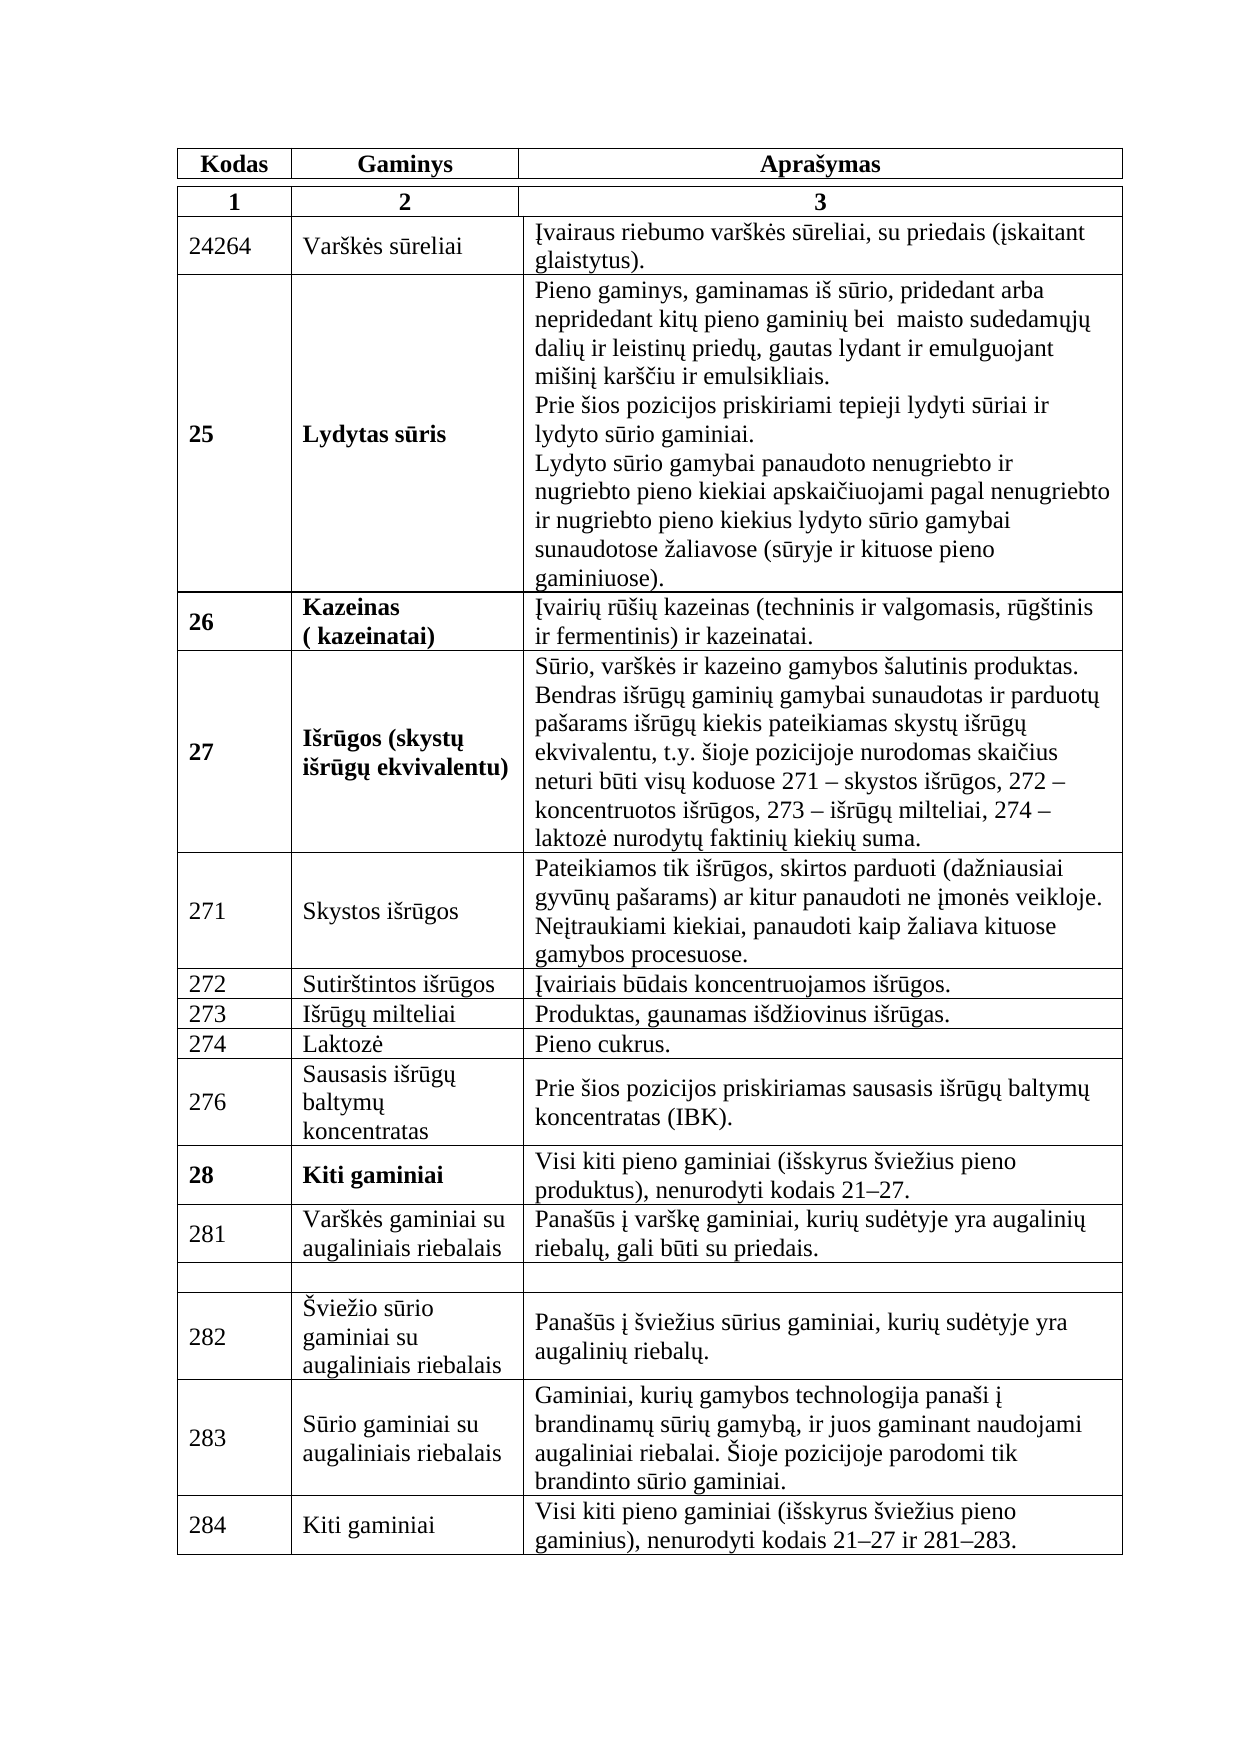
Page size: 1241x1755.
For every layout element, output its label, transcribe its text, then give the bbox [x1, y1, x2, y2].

table_cell Sutirštintos išrūgos [292, 969, 523, 998]
table_cell 276 [178, 1059, 291, 1145]
table_cell [292, 1263, 523, 1292]
table_cell Sausasis išrūgų baltymų koncentratas [292, 1059, 523, 1145]
table_cell 274 [178, 1029, 291, 1058]
table_cell 27 [178, 651, 291, 852]
table_cell 282 [178, 1293, 291, 1379]
table_cell Pieno gaminys, gaminamas iš sūrio, pridedant arba nepridedant kitų pieno gaminių bei maisto sudedamųjų dalių ir leistinų priedų, gautas lydant ir emulguojant mišinį karščiu ir emulsikliais. Prie šios pozicijos priskiriami tepieji lydyti sūriai ir lydyto sūrio gaminiai. Lydyto sūrio gamybai panaudoto nenugriebto ir nugriebto pieno kiekiai apskaičiuojami pagal nenugriebto ir nugriebto pieno kiekius lydyto sūrio gamybai sunaudotose žaliavose (sūryje ir kituose pieno gaminiuose). [524, 275, 1122, 591]
table_cell 26 [178, 593, 291, 650]
table_cell Visi kiti pieno gaminiai (išskyrus šviežius pieno produktus), nenurodyti kodais 21–27. [524, 1146, 1122, 1203]
table_cell Gaminiai, kurių gamybos technologija panaši į brandinamų sūrių gamybą, ir juos gaminant naudojami augaliniai riebalai. Šioje pozicijoje parodomi tik brandinto sūrio gaminiai. [524, 1380, 1122, 1495]
table_cell Įvairaus riebumo varškės sūreliai, su priedais (įskaitant glaistytus). [524, 217, 1122, 274]
table_cell 284 [178, 1496, 291, 1554]
table_header Kodas [178, 149, 291, 177]
table_cell 25 [178, 275, 291, 591]
table_cell Išrūgų milteliai [292, 999, 523, 1028]
table_cell Visi kiti pieno gaminiai (išskyrus šviežius pieno gaminius), nenurodyti kodais 21–27 ir 281–283. [524, 1496, 1122, 1554]
table_cell Kiti gaminiai [292, 1496, 523, 1554]
table_cell [177, 179, 291, 186]
table_header Aprašymas [519, 149, 1122, 177]
table_cell [178, 1263, 291, 1292]
table_cell 28 [178, 1146, 291, 1203]
table_cell 283 [178, 1380, 291, 1495]
table_cell Kazeinas ( kazeinatai) [292, 593, 523, 650]
table_cell Įvairių rūšių kazeinas (techninis ir valgomasis, rūgštinis ir fermentinis) ir kazeinatai. [524, 593, 1122, 650]
table_cell Prie šios pozicijos priskiriamas sausasis išrūgų baltymų koncentratas (IBK). [524, 1059, 1122, 1145]
table_cell Panašūs į šviežius sūrius gaminiai, kurių sudėtyje yra augalinių riebalų. [524, 1293, 1122, 1379]
table_cell 24264 [178, 217, 291, 274]
table_cell 273 [178, 999, 291, 1028]
table_cell 281 [178, 1205, 291, 1262]
table_cell Sūrio gaminiai su augaliniais riebalais [292, 1380, 523, 1495]
table_cell 272 [178, 969, 291, 998]
table_cell Pateikiamos tik išrūgos, skirtos parduoti (dažniausiai gyvūnų pašarams) ar kitur panaudoti ne įmonės veikloje. Neįtraukiami kiekiai, panaudoti kaip žaliava kituose gamybos procesuose. [524, 853, 1122, 968]
table_cell Varškės sūreliai [292, 217, 523, 274]
table_cell 1 [178, 187, 291, 216]
table_cell [519, 179, 1122, 186]
table_cell [291, 179, 518, 186]
table_cell Įvairiais būdais koncentruojamos išrūgos. [524, 969, 1122, 998]
table_cell Lydytas sūris [292, 275, 523, 591]
table_header Gaminys [292, 149, 518, 177]
table_cell Skystos išrūgos [292, 853, 523, 968]
table_cell Laktozė [292, 1029, 523, 1058]
table_cell 271 [178, 853, 291, 968]
table_cell Panašūs į varškę gaminiai, kurių sudėtyje yra augalinių riebalų, gali būti su priedais. [524, 1205, 1122, 1262]
table_cell Šviežio sūrio gaminiai su augaliniais riebalais [292, 1293, 523, 1379]
table_cell Pieno cukrus. [524, 1029, 1122, 1058]
table_cell Produktas, gaunamas išdžiovinus išrūgas. [524, 999, 1122, 1028]
table_cell Sūrio, varškės ir kazeino gamybos šalutinis produktas. Bendras išrūgų gaminių gamybai sunaudotas ir parduotų pašarams išrūgų kiekis pateikiamas skystų išrūgų ekvivalentu, t.y. šioje pozicijoje nurodomas skaičius neturi būti visų koduose 271 – skystos išrūgos, 272 – koncentruotos išrūgos, 273 – išrūgų milteliai, 274 – laktozė nurodytų faktinių kiekių suma. [524, 651, 1122, 852]
table_cell Kiti gaminiai [292, 1146, 523, 1203]
table_cell Varškės gaminiai su augaliniais riebalais [292, 1205, 523, 1262]
table_cell 2 [292, 187, 518, 216]
table_cell 3 [519, 187, 1122, 216]
table_cell Išrūgos (skystų išrūgų ekvivalentu) [292, 651, 523, 852]
table_cell [524, 1263, 1122, 1292]
